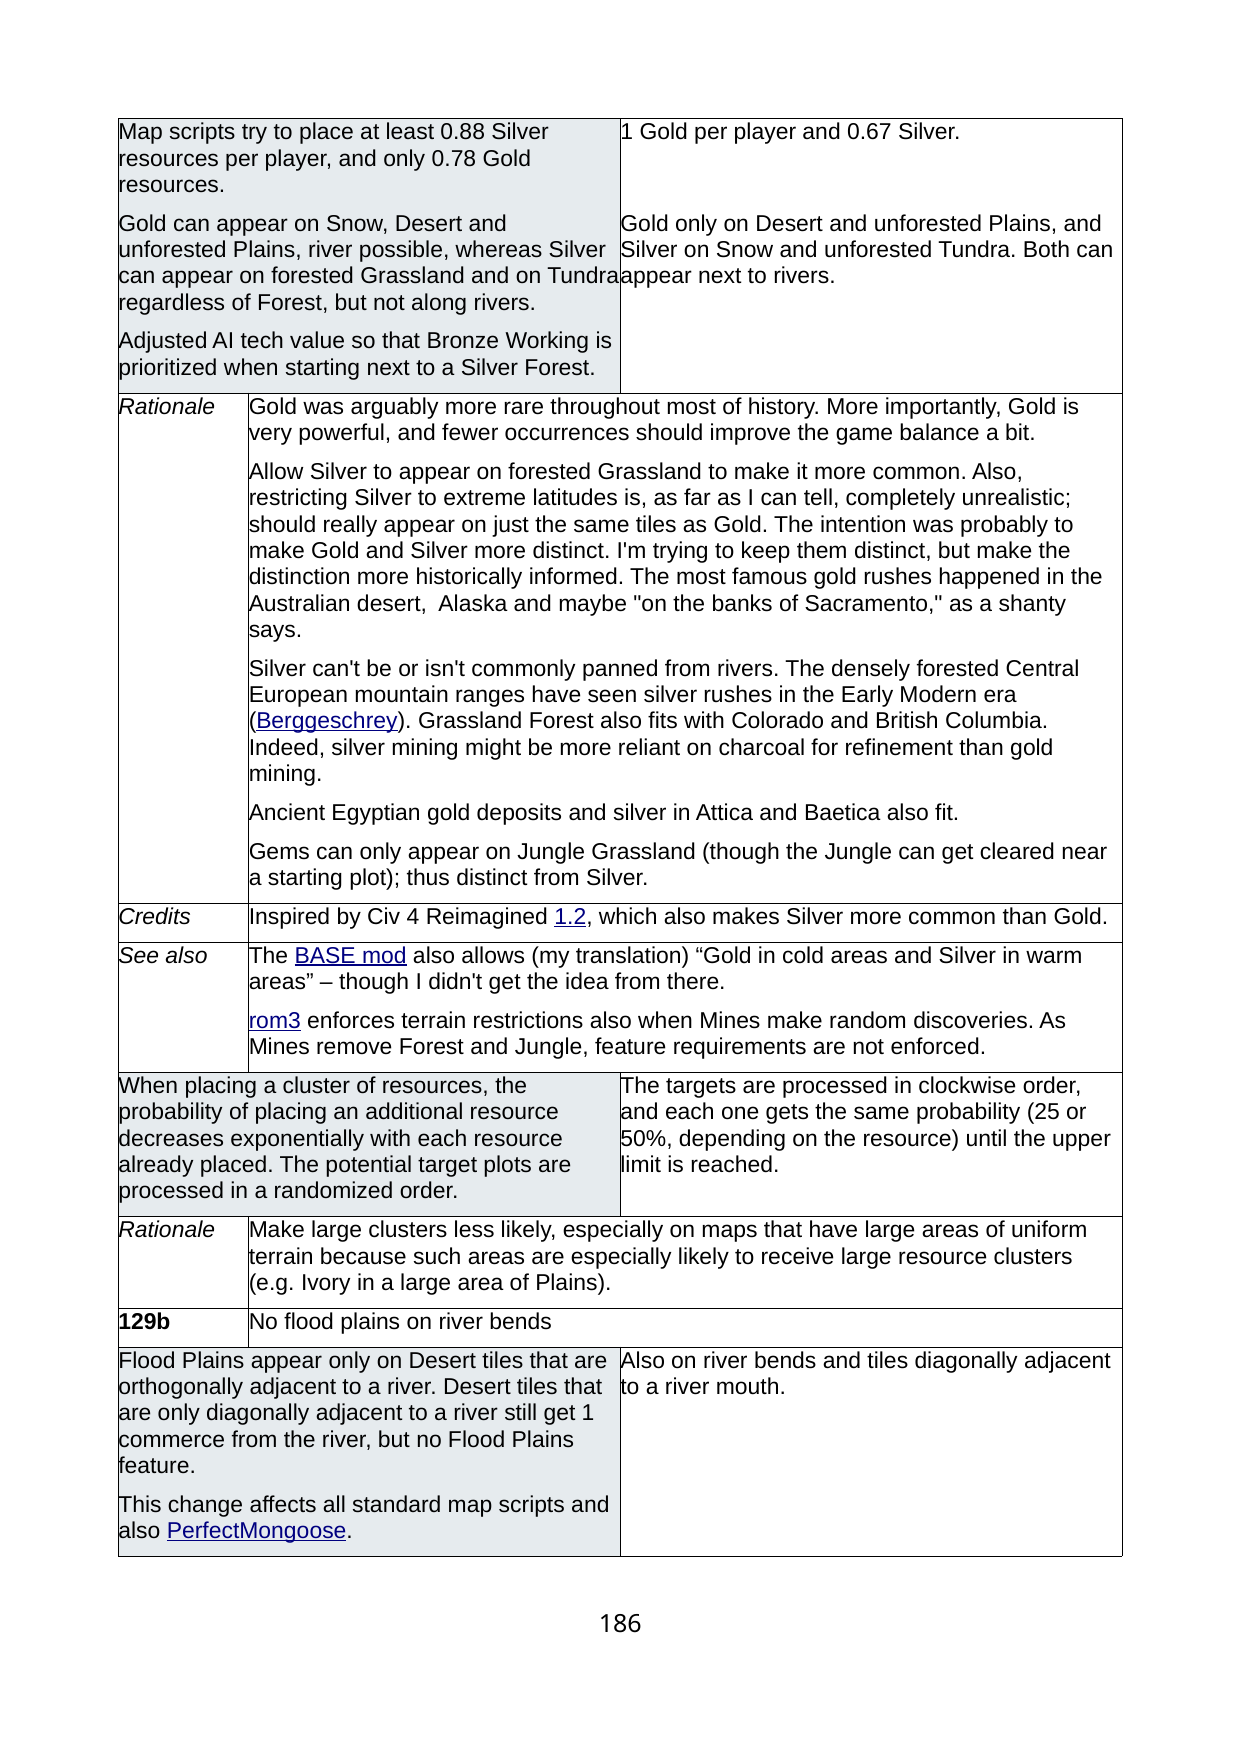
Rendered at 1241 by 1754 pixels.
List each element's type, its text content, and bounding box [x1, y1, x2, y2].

table_cell The BASE mod also allows (my translation) “Gold in cold areas and Silver in warm areas” – though I didn't get the idea from there. rom3 enforces terrain restrictions also when Mines make random discoveries. As Mines remove Forest and Jungle, feature requirements are not enforced. [249, 943, 1122, 1072]
table_cell Credits [119, 904, 248, 942]
table_cell The targets are processed in clockwise order, and each one gets the same probability (25 or 50%, depending on the resource) until the upper limit is reached. [621, 1073, 1122, 1216]
table_cell Make large clusters less likely, especially on maps that have large areas of uniform terrain because such areas are especially likely to receive large resource clusters (e.g. Ivory in a large area of Plains). [249, 1217, 1122, 1308]
table_cell 129b [119, 1309, 248, 1347]
table_cell Flood Plains appear only on Desert tiles that are orthogonally adjacent to a river. Desert tiles that are only diagonally adjacent to a river still get 1 commerce from the river, but no Flood Plains feature. This change affects all standard map scripts and also PerfectMongoose. [119, 1348, 620, 1556]
table_cell Also on river bends and tiles diagonally adjacent to a river mouth. [621, 1348, 1122, 1556]
table_cell Map scripts try to place at least 0.88 Silver resources per player, and only 0.78 Gold resources. Gold can appear on Snow, Desert and unforested Plains, river possible, whereas Silver can appear on forested Grassland and on Tundra regardless of Forest, but not along rivers. Adjusted AI tech value so that Bronze Working is prioritized when starting next to a Silver Forest. [119, 119, 620, 393]
table_cell 1 Gold per player and 0.67 Silver. Gold only on Desert and unforested Plains, and Silver on Snow and unforested Tundra. Both can appear next to rivers. [621, 119, 1122, 393]
table_cell No flood plains on river bends [249, 1309, 1122, 1347]
table_cell See also [119, 943, 248, 1072]
table_cell When placing a cluster of resources, the probability of placing an additional resource decreases exponentially with each resource already placed. The potential target plots are processed in a randomized order. [119, 1073, 620, 1216]
table_cell Rationale [119, 394, 248, 903]
table_cell Inspired by Civ 4 Reimagined 1.2, which also makes Silver more common than Gold. [249, 904, 1122, 942]
table_cell Rationale [119, 1217, 248, 1308]
table_cell Gold was arguably more rare throughout most of history. More importantly, Gold is very powerful, and fewer occurrences should improve the game balance a bit. Allow Silver to appear on forested Grassland to make it more common. Also, restricting Silver to extreme latitudes is, as far as I can tell, completely unrealistic; should really appear on just the same tiles as Gold. The intention was probably to make Gold and Silver more distinct. I'm trying to keep them distinct, but make the distinction more historically informed. The most famous gold rushes happened in the Australian desert, Alaska and maybe "on the banks of Sacramento," as a shanty says. Silver can't be or isn't commonly panned from rivers. The densely forested Central European mountain ranges have seen silver rushes in the Early Modern era (Berggeschrey). Grassland Forest also fits with Colorado and British Columbia. Indeed, silver mining might be more reliant on charcoal for refinement than gold mining. Ancient Egyptian gold deposits and silver in Attica and Baetica also fit. Gems can only appear on Jungle Grassland (though the Jungle can get cleared near a starting plot); thus distinct from Silver. [249, 394, 1122, 903]
